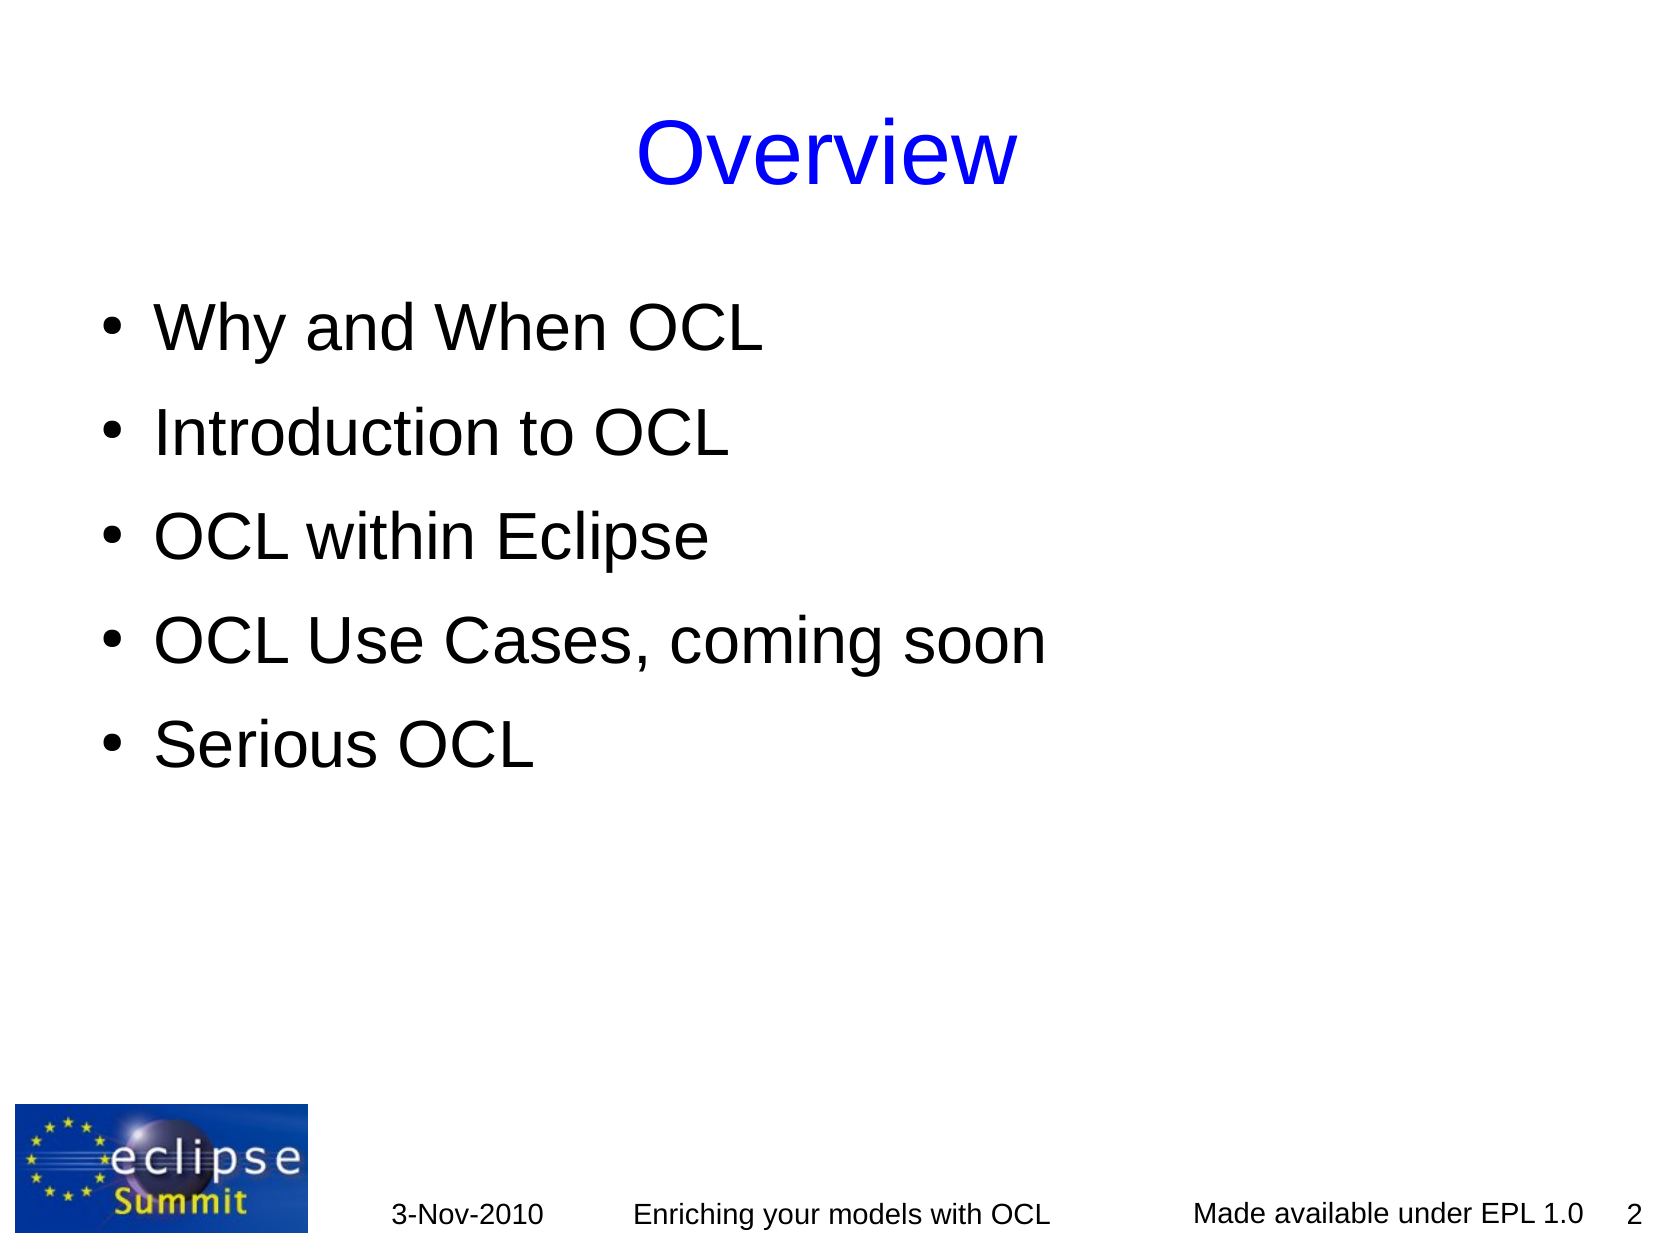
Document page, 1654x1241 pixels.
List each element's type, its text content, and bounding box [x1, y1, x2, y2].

title Overview [82, 49, 1571, 257]
picture [15, 1104, 308, 1233]
list Why and When OCL Introduction to OCL OCL within Eclipse OCL Use Cases, coming soon Serious OCL [82, 290, 1571, 1109]
